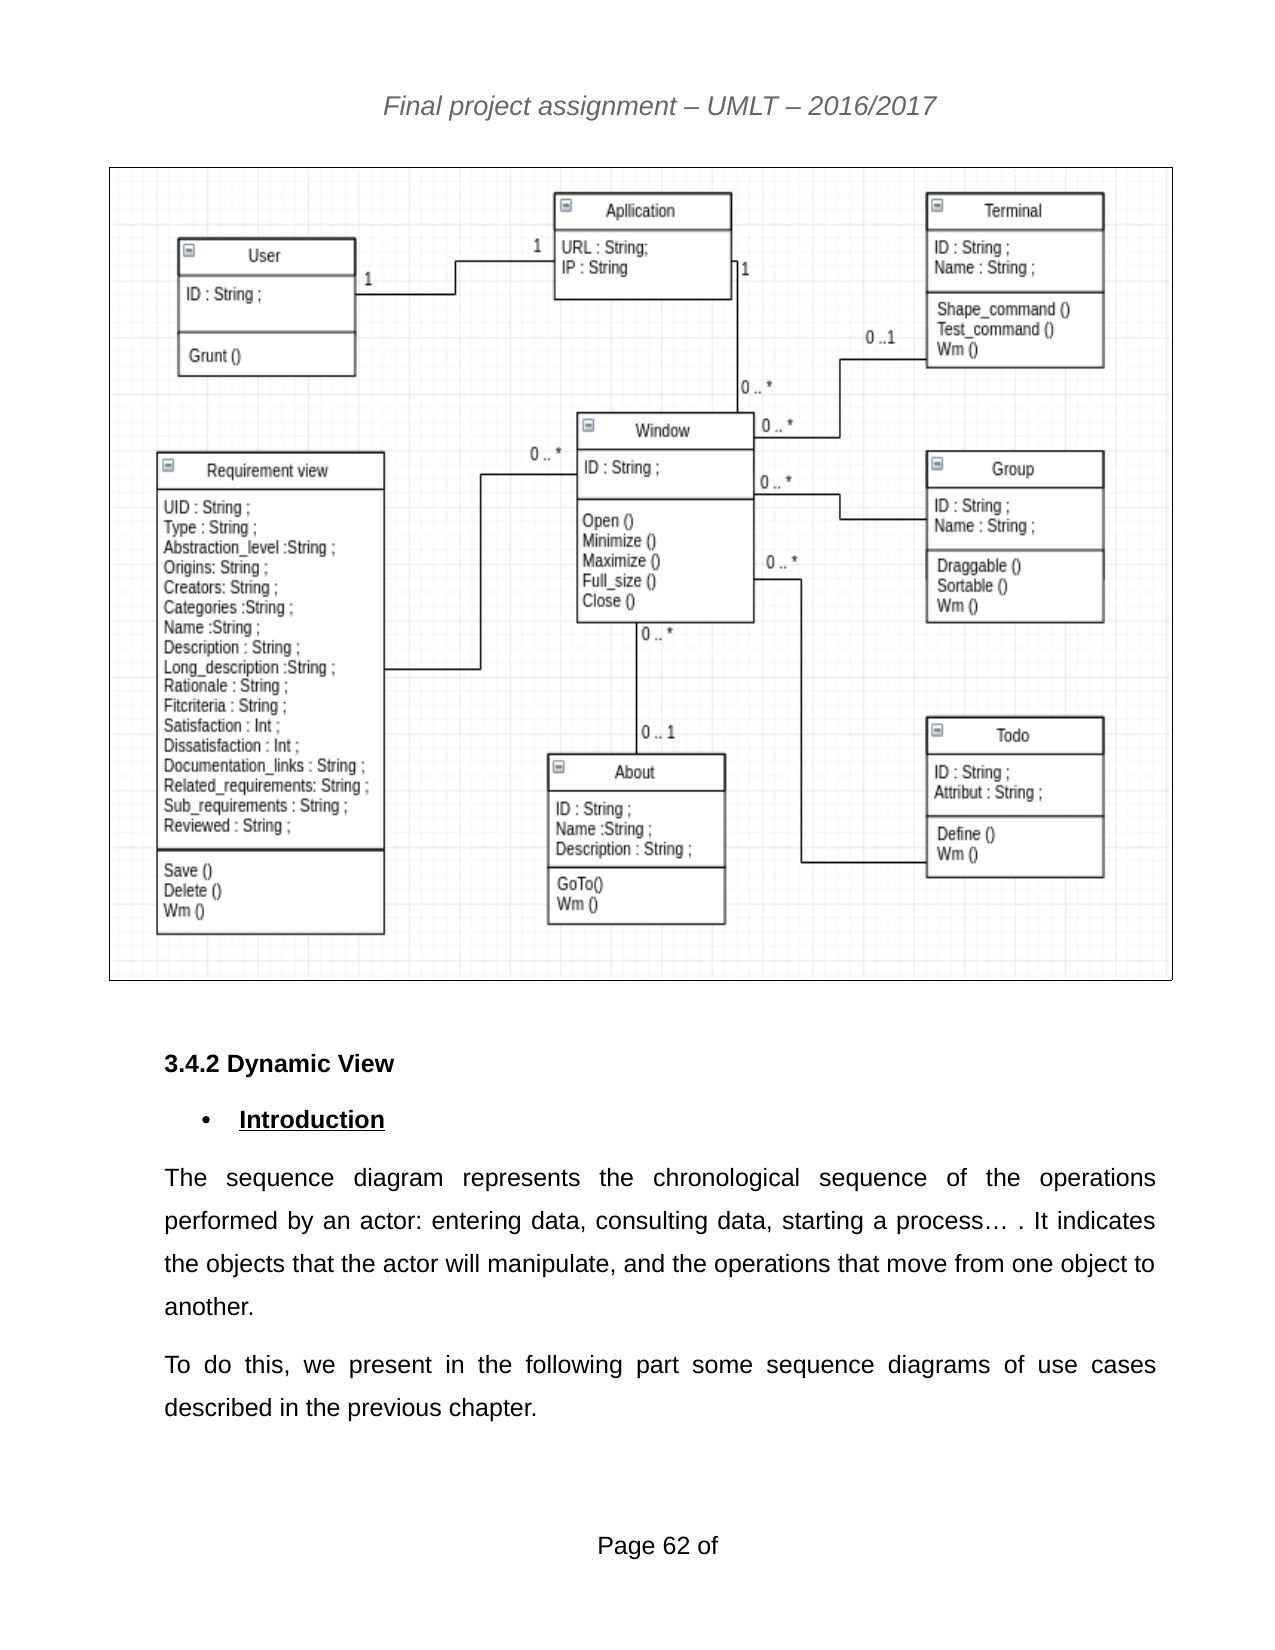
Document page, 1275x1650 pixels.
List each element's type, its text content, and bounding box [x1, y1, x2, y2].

list Introduction [202, 1105, 1158, 1134]
picture [112, 169, 1169, 977]
text To do this, we present in the following part some sequence diagrams of use cases described in the previous chapter. [164, 1350, 1158, 1422]
subtitle 3.4.2 Dynamic View [164, 1049, 1158, 1078]
text The sequence diagram represents the chronological sequence of the operations performed by an actor: entering data, consulting data, starting a process… . It indicates the objects that the actor will manipulate, and the operations that move from one object to another. [164, 1163, 1158, 1321]
